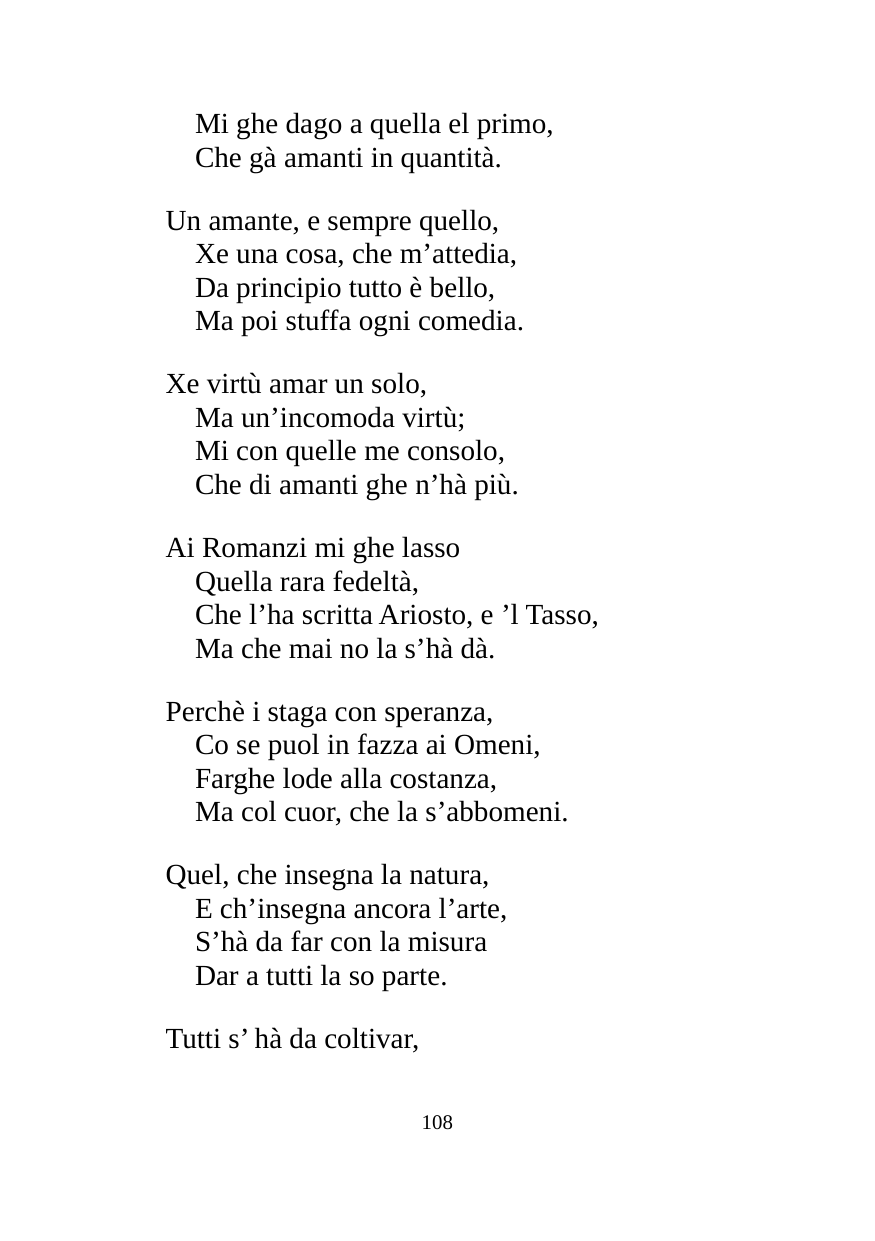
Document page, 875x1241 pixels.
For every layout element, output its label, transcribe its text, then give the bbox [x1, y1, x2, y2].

text Quel, che insegna la natura, E ch’insegna ancora l’arte, S’hà da far con la misura Dar a tutti la so parte. [165, 857, 768, 992]
text Un amante, e sempre quello, Xe una cosa, che m’attedia, Da principio tutto è bello, Ma poi stuffa ogni comedia. [165, 203, 768, 337]
text Ai Romanzi mi ghe lasso Quella rara fedeltà, Che l’ha scritta Ariosto, e ’l Tasso, Ma che mai no la s’hà dà. [165, 530, 768, 664]
text Mi ghe dago a quella el primo, Che gà amanti in quantità. [165, 106, 768, 173]
text Xe virtù amar un solo, Ma un’incomoda virtù; Mi con quelle me consolo, Che di amanti ghe n’hà più. [165, 366, 768, 501]
text Tutti s’ hà da coltivar, [165, 1021, 768, 1054]
text Perchè i staga con speranza, Co se puol in fazza ai Omeni, Farghe lode alla costanza, Ma col cuor, che la s’abbomeni. [165, 694, 768, 828]
